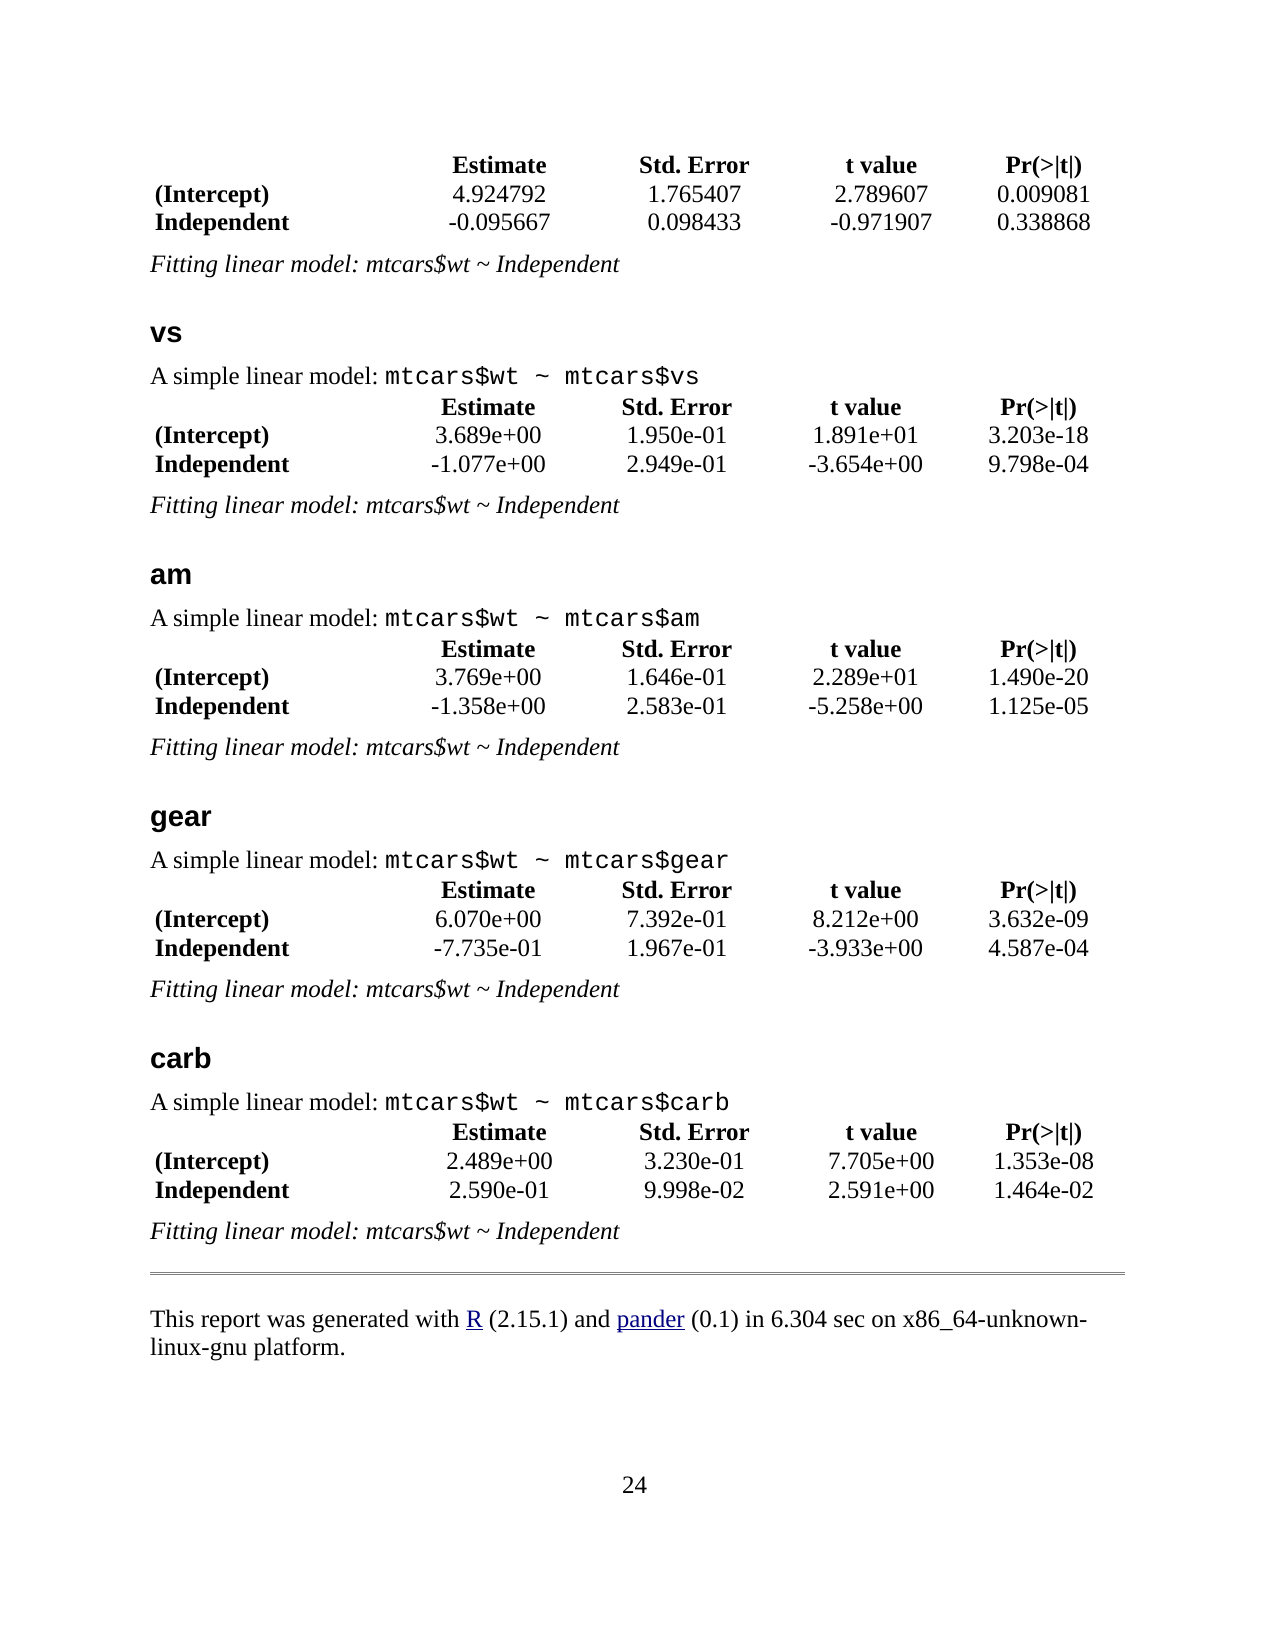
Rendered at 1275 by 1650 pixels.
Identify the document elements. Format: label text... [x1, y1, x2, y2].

table_cell 0.009081 [963, 179, 1125, 207]
table_cell 2.289e+01 [779, 663, 952, 691]
table_cell 2.489e+00 [410, 1146, 589, 1175]
text Fitting linear model: mtcars$wt ~ Independent [150, 974, 1125, 1003]
table_cell 4.587e-04 [952, 933, 1125, 962]
table_header Pr(>|t|) [952, 876, 1125, 904]
text A simple linear model: mtcars$wt ~ mtcars$am [150, 603, 1125, 634]
table_header Std. Error [575, 392, 779, 421]
table_header Pr(>|t|) [952, 634, 1125, 662]
table_header Estimate [402, 876, 574, 904]
table_cell 0.338868 [963, 208, 1125, 236]
text This report was generated with R (2.15.1) and pander (0.1) in 6.304 sec on x86_64-unknown-linux-gnu platform. [150, 1304, 1125, 1361]
table_cell (Intercept) [150, 1146, 410, 1175]
table_cell 9.998e-02 [589, 1175, 800, 1204]
table_cell -0.971907 [800, 208, 962, 236]
table_cell 2.949e-01 [575, 449, 779, 478]
table_cell -3.654e+00 [779, 449, 952, 478]
table_cell 3.230e-01 [589, 1146, 800, 1175]
table_cell 7.392e-01 [575, 904, 779, 933]
text A simple linear model: mtcars$wt ~ mtcars$gear [150, 845, 1125, 876]
table_cell 1.950e-01 [575, 421, 779, 449]
table_header t value [800, 1118, 962, 1146]
table_cell Independent [150, 208, 410, 236]
table_cell -1.358e+00 [402, 691, 574, 720]
table_cell 7.705e+00 [800, 1146, 962, 1175]
text Fitting linear model: mtcars$wt ~ Independent [150, 732, 1125, 761]
table_header Std. Error [589, 1118, 800, 1146]
table_cell Independent [150, 1175, 410, 1204]
table_header [150, 634, 402, 662]
table_header Std. Error [575, 634, 779, 662]
table_header t value [779, 392, 952, 421]
table_header Estimate [410, 150, 589, 179]
table_cell 4.924792 [410, 179, 589, 207]
table_cell 1.490e-20 [952, 663, 1125, 691]
table_cell 1.967e-01 [575, 933, 779, 962]
table_cell Independent [150, 691, 402, 720]
table_cell (Intercept) [150, 663, 402, 691]
table_header Pr(>|t|) [963, 150, 1125, 179]
table_header t value [779, 634, 952, 662]
table_cell 1.125e-05 [952, 691, 1125, 720]
subtitle carb [150, 1041, 1125, 1074]
table_cell -7.735e-01 [402, 933, 574, 962]
table_cell 6.070e+00 [402, 904, 574, 933]
table_header [150, 392, 402, 421]
text A simple linear model: mtcars$wt ~ mtcars$vs [150, 361, 1125, 392]
table_cell -1.077e+00 [402, 449, 574, 478]
table_header Std. Error [575, 876, 779, 904]
table_header Pr(>|t|) [952, 392, 1125, 421]
text A simple linear model: mtcars$wt ~ mtcars$carb [150, 1087, 1125, 1117]
table_cell (Intercept) [150, 179, 410, 207]
table_cell 1.891e+01 [779, 421, 952, 449]
table_cell 8.212e+00 [779, 904, 952, 933]
table_cell Independent [150, 933, 402, 962]
table_cell 0.098433 [589, 208, 800, 236]
table_header [150, 1118, 410, 1146]
table_cell -0.095667 [410, 208, 589, 236]
table_cell 1.353e-08 [963, 1146, 1125, 1175]
table_cell 1.464e-02 [963, 1175, 1125, 1204]
table_header t value [779, 876, 952, 904]
text Fitting linear model: mtcars$wt ~ Independent [150, 1216, 1125, 1245]
subtitle gear [150, 799, 1125, 832]
table_header Estimate [402, 634, 574, 662]
table_cell 9.798e-04 [952, 449, 1125, 478]
table_header Std. Error [589, 150, 800, 179]
table_header Estimate [402, 392, 574, 421]
subtitle vs [150, 315, 1125, 348]
table_cell 2.590e-01 [410, 1175, 589, 1204]
table_cell 1.646e-01 [575, 663, 779, 691]
table_cell 2.591e+00 [800, 1175, 962, 1204]
table_cell 3.769e+00 [402, 663, 574, 691]
table_cell 3.203e-18 [952, 421, 1125, 449]
table_header t value [800, 150, 962, 179]
table_cell Independent [150, 449, 402, 478]
table_cell -5.258e+00 [779, 691, 952, 720]
text Fitting linear model: mtcars$wt ~ Independent [150, 491, 1125, 519]
table_header [150, 876, 402, 904]
table_header Pr(>|t|) [963, 1118, 1125, 1146]
table_cell 3.632e-09 [952, 904, 1125, 933]
table_header Estimate [410, 1118, 589, 1146]
table_cell -3.933e+00 [779, 933, 952, 962]
table_header [150, 150, 410, 179]
table_cell (Intercept) [150, 904, 402, 933]
table_cell 3.689e+00 [402, 421, 574, 449]
table_cell 2.789607 [800, 179, 962, 207]
subtitle am [150, 557, 1125, 590]
table_cell 2.583e-01 [575, 691, 779, 720]
table_cell (Intercept) [150, 421, 402, 449]
text Fitting linear model: mtcars$wt ~ Independent [150, 249, 1125, 277]
table_cell 1.765407 [589, 179, 800, 207]
